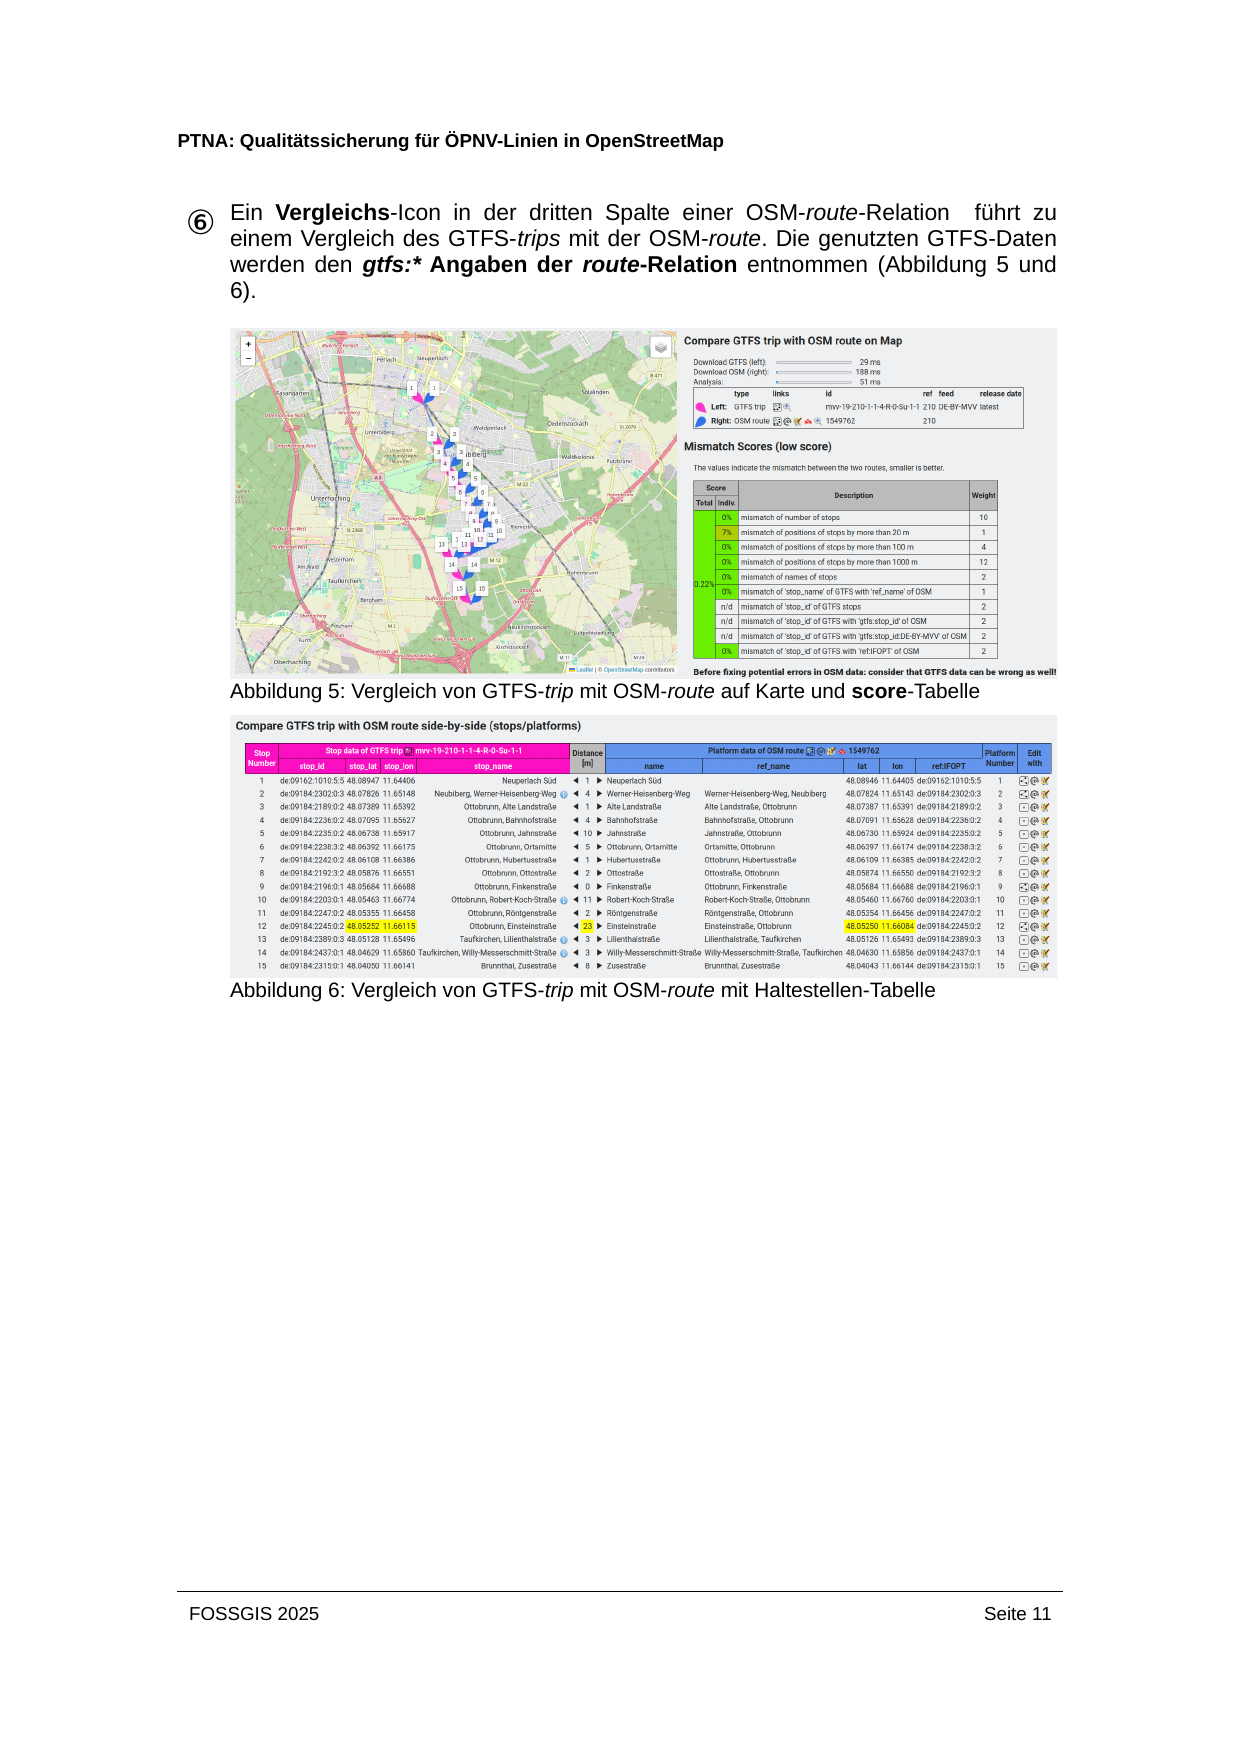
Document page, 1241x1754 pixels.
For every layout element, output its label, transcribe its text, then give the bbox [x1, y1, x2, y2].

table_header Ein Vergleichs-Icon in der dritten Spalte einer OSM-route-Relation führt zu einem Vergleich des GTFS-trips mit der OSM-route. Die genutzten GTFS-Daten werden den gtfs:* Angaben der route-Relation entnommen (Abbildung 5 und 6). [224, 181, 1063, 1008]
picture [229, 328, 1058, 679]
picture [229, 715, 1058, 978]
table_header ⑥ [177, 181, 224, 1008]
